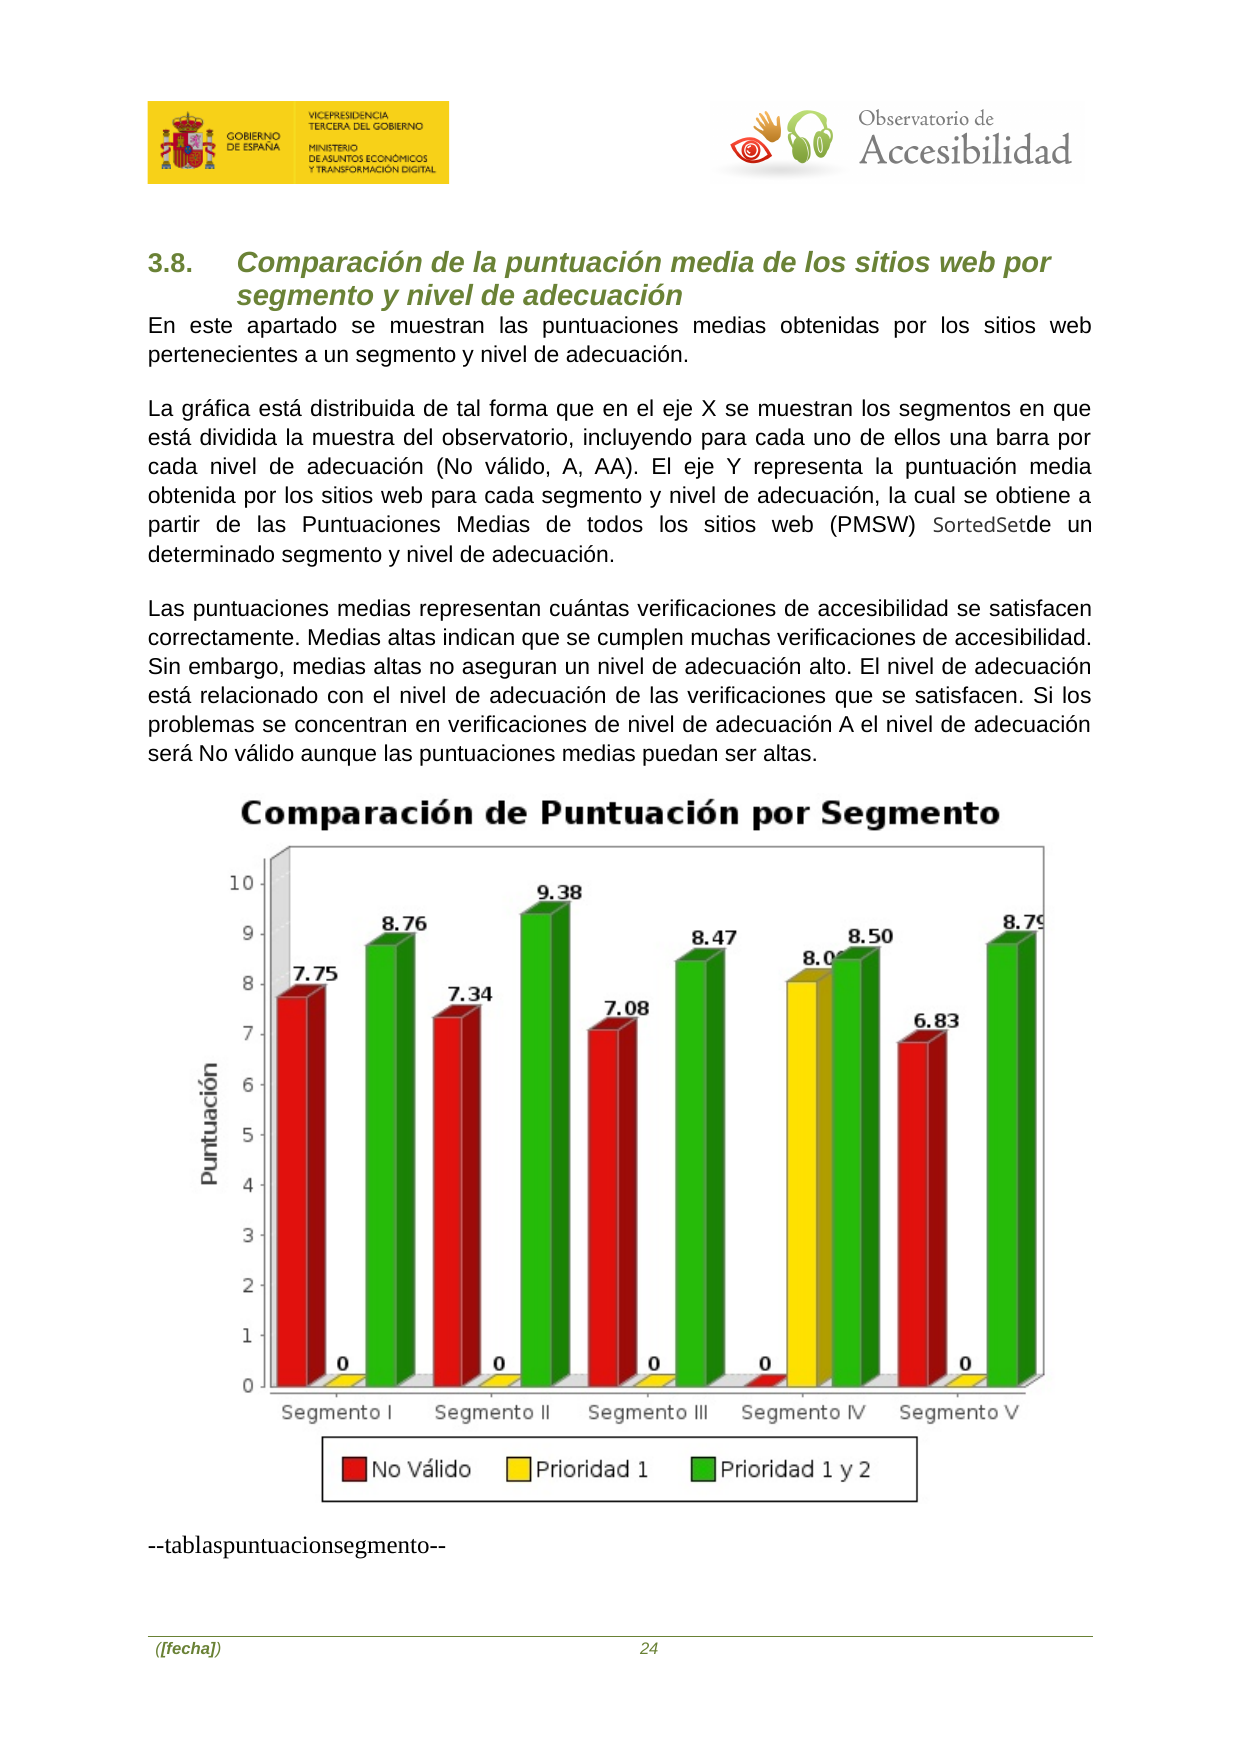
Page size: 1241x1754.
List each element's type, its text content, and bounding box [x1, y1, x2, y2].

text La gráfica está distribuida de tal forma que en el eje X se muestran los segmentos en que está dividida la muestra del observatorio, incluyendo para cada uno de ellos una barra por cada nivel de adecuación (No válido, A, AA). El eje Y representa la puntuación media obtenida por los sitios web para cada segmento y nivel de adecuación, la cual se obtiene a partir de las Puntuaciones Medias de todos los sitios web (PMSW) SortedSetde un determinado segmento y nivel de adecuación. [148, 395, 1092, 567]
picture [178, 793, 1062, 1504]
picture [147, 101, 450, 184]
text Las puntuaciones medias representan cuántas verificaciones de accesibilidad se satisfacen correctamente. Medias altas indican que se cumplen muchas verificaciones de accesibilidad. Sin embargo, medias altas no aseguran un nivel de adecuación alto. El nivel de adecuación está relacionado con el nivel de adecuación de las verificaciones que se satisfacen. Si los problemas se concentran en verificaciones de nivel de adecuación A el nivel de adecuación será No válido aunque las puntuaciones medias puedan ser altas. [148, 595, 1092, 766]
text En este apartado se muestran las puntuaciones medias obtenidas por los sitios web pertenecientes a un segmento y nivel de adecuación. [148, 312, 1092, 367]
picture [710, 101, 1086, 184]
subtitle Comparación de la puntuación media de los sitios web por segmento y nivel de adecuación [148, 245, 1092, 312]
text --tablaspuntuacionsegmento-- [148, 1530, 1092, 1559]
